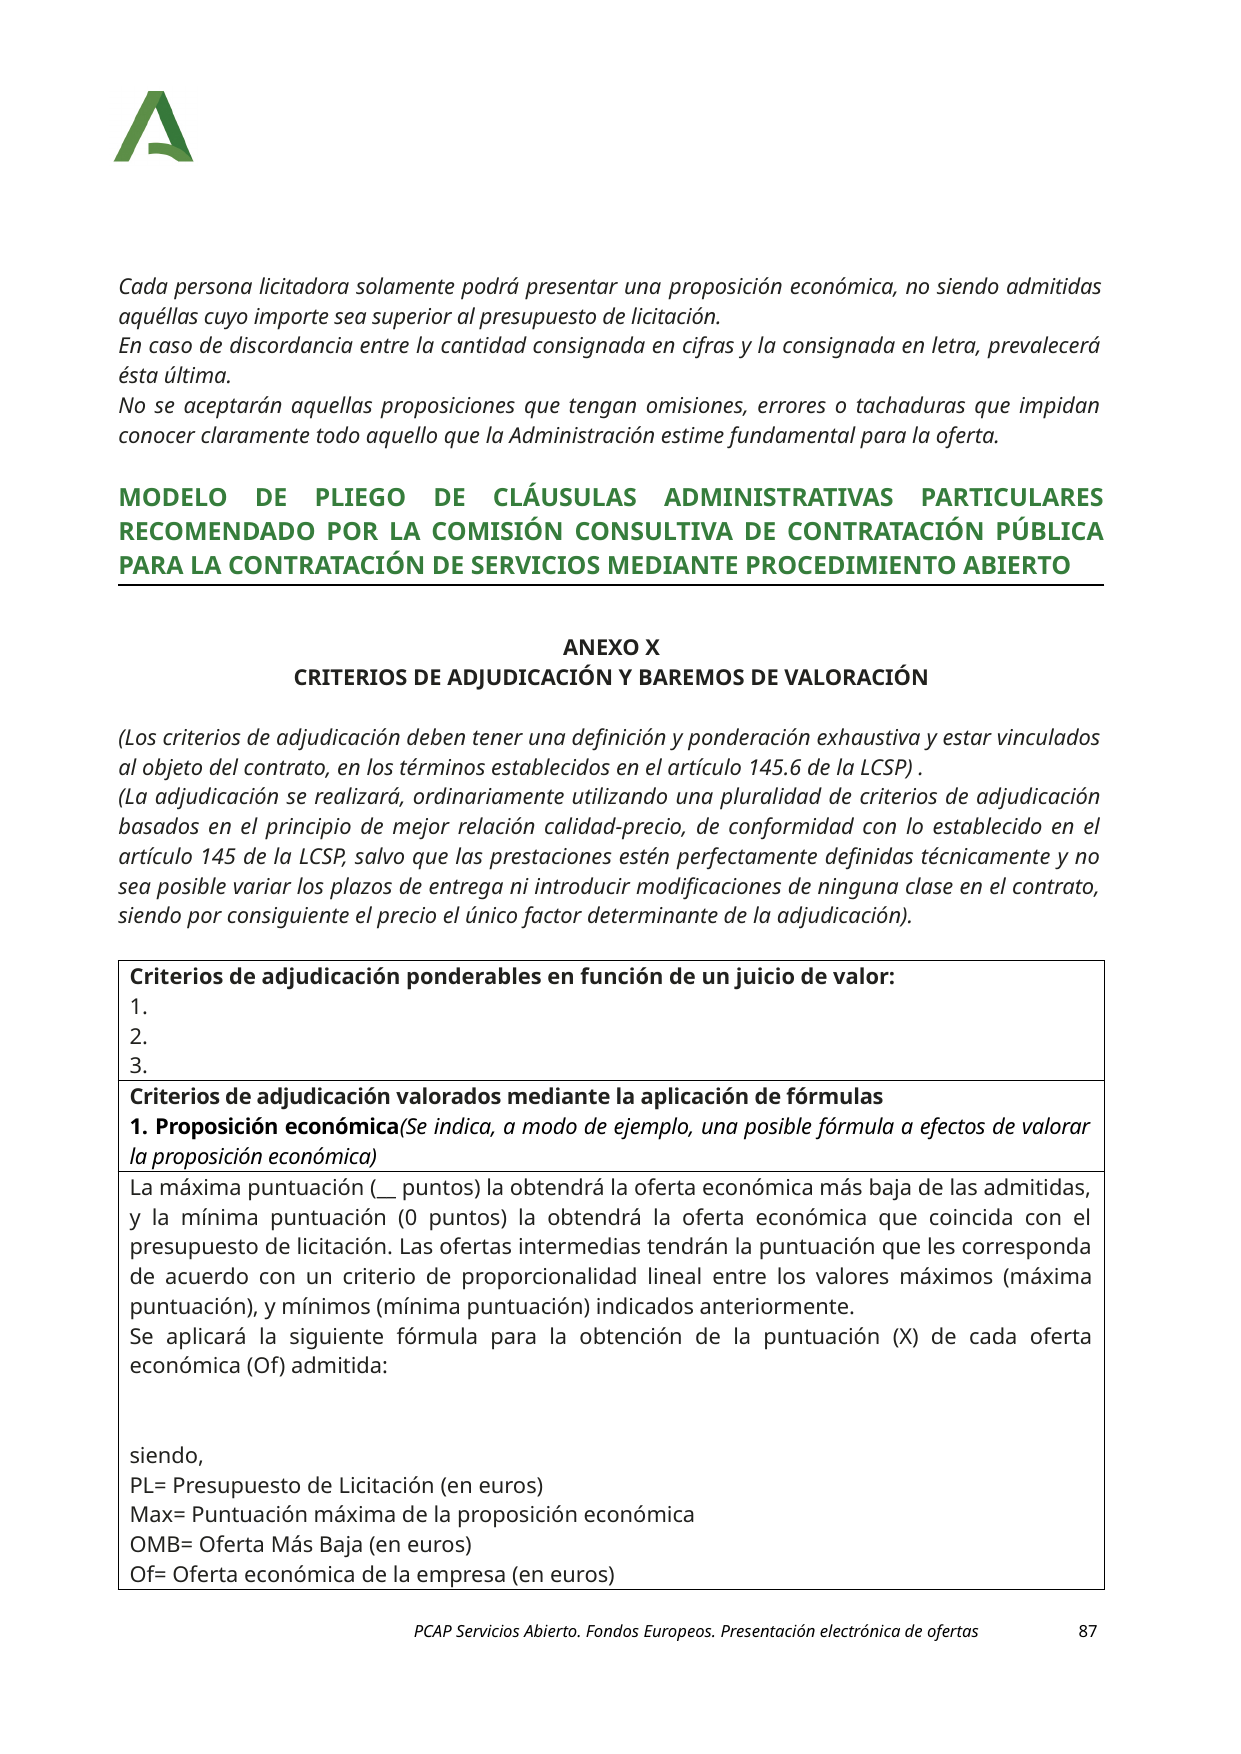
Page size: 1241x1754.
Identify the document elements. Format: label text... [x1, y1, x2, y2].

text (Los criterios de adjudicación deben tener una definición y ponderación exhaustiva y estar vinculados al objeto del contrato, en los términos establecidos en el artículo 145.6 de la LCSP) . [118, 722, 1104, 781]
text Cada persona licitadora solamente podrá presentar una proposición económica, no siendo admitidas aquéllas cuyo importe sea superior al presupuesto de licitación. [118, 271, 1104, 330]
text (La adjudicación se realizará, ordinariamente utilizando una pluralidad de criterios de adjudicación basados en el principio de mejor relación calidad-precio, de conformidad con lo establecido en el artículo 145 de la LCSP, salvo que las prestaciones estén perfectamente definidas técnicamente y no sea posible variar los plazos de entrega ni introducir modificaciones de ninguna clase en el contrato, siendo por consiguiente el precio el único factor determinante de la adjudicación). [118, 781, 1104, 930]
table_header Criterios de adjudicación ponderables en función de un juicio de valor: 1. 2. 3. [119, 961, 1104, 1080]
text En caso de discordancia entre la cantidad consignada en cifras y la consignada en letra, prevalecerá ésta última. [118, 330, 1104, 390]
text MODELO DE PLIEGO DE CLÁUSULAS ADMINISTRATIVAS PARTICULARES RECOMENDADO POR LA COMISIÓN CONSULTIVA DE CONTRATACIÓN PÚBLICA PARA LA CONTRATACIÓN DE SERVICIOS MEDIANTE PROCEDIMIENTO ABIERTO [118, 479, 1104, 584]
table_cell La máxima puntuación (__ puntos) la obtendrá la oferta económica más baja de las admitidas, y la mínima puntuación (0 puntos) la obtendrá la oferta económica que coincida con el presupuesto de licitación. Las ofertas intermedias tendrán la puntuación que les corresponda de acuerdo con un criterio de proporcionalidad lineal entre los valores máximos (máxima puntuación), y mínimos (mínima puntuación) indicados anteriormente. Se aplicará la siguiente fórmula para la obtención de la puntuación (X) de cada oferta económica (Of) admitida: siendo, PL= Presupuesto de Licitación (en euros) Max= Puntuación máxima de la proposición económica OMB= Oferta Más Baja (en euros) Of= Oferta económica de la empresa (en euros) [119, 1172, 1104, 1589]
text ANEXO X [118, 632, 1104, 662]
text No se aceptarán aquellas proposiciones que tengan omisiones, errores o tachaduras que impidan conocer claramente todo aquello que la Administración estime fundamental para la oferta. [118, 390, 1104, 449]
picture [109, 86, 198, 166]
text CRITERIOS DE ADJUDICACIÓN Y BAREMOS DE VALORACIÓN [118, 662, 1104, 692]
table_cell Criterios de adjudicación valorados mediante la aplicación de fórmulas 1. Proposición económica(Se indica, a modo de ejemplo, una posible fórmula a efectos de valorar la proposición económica) [119, 1081, 1104, 1171]
